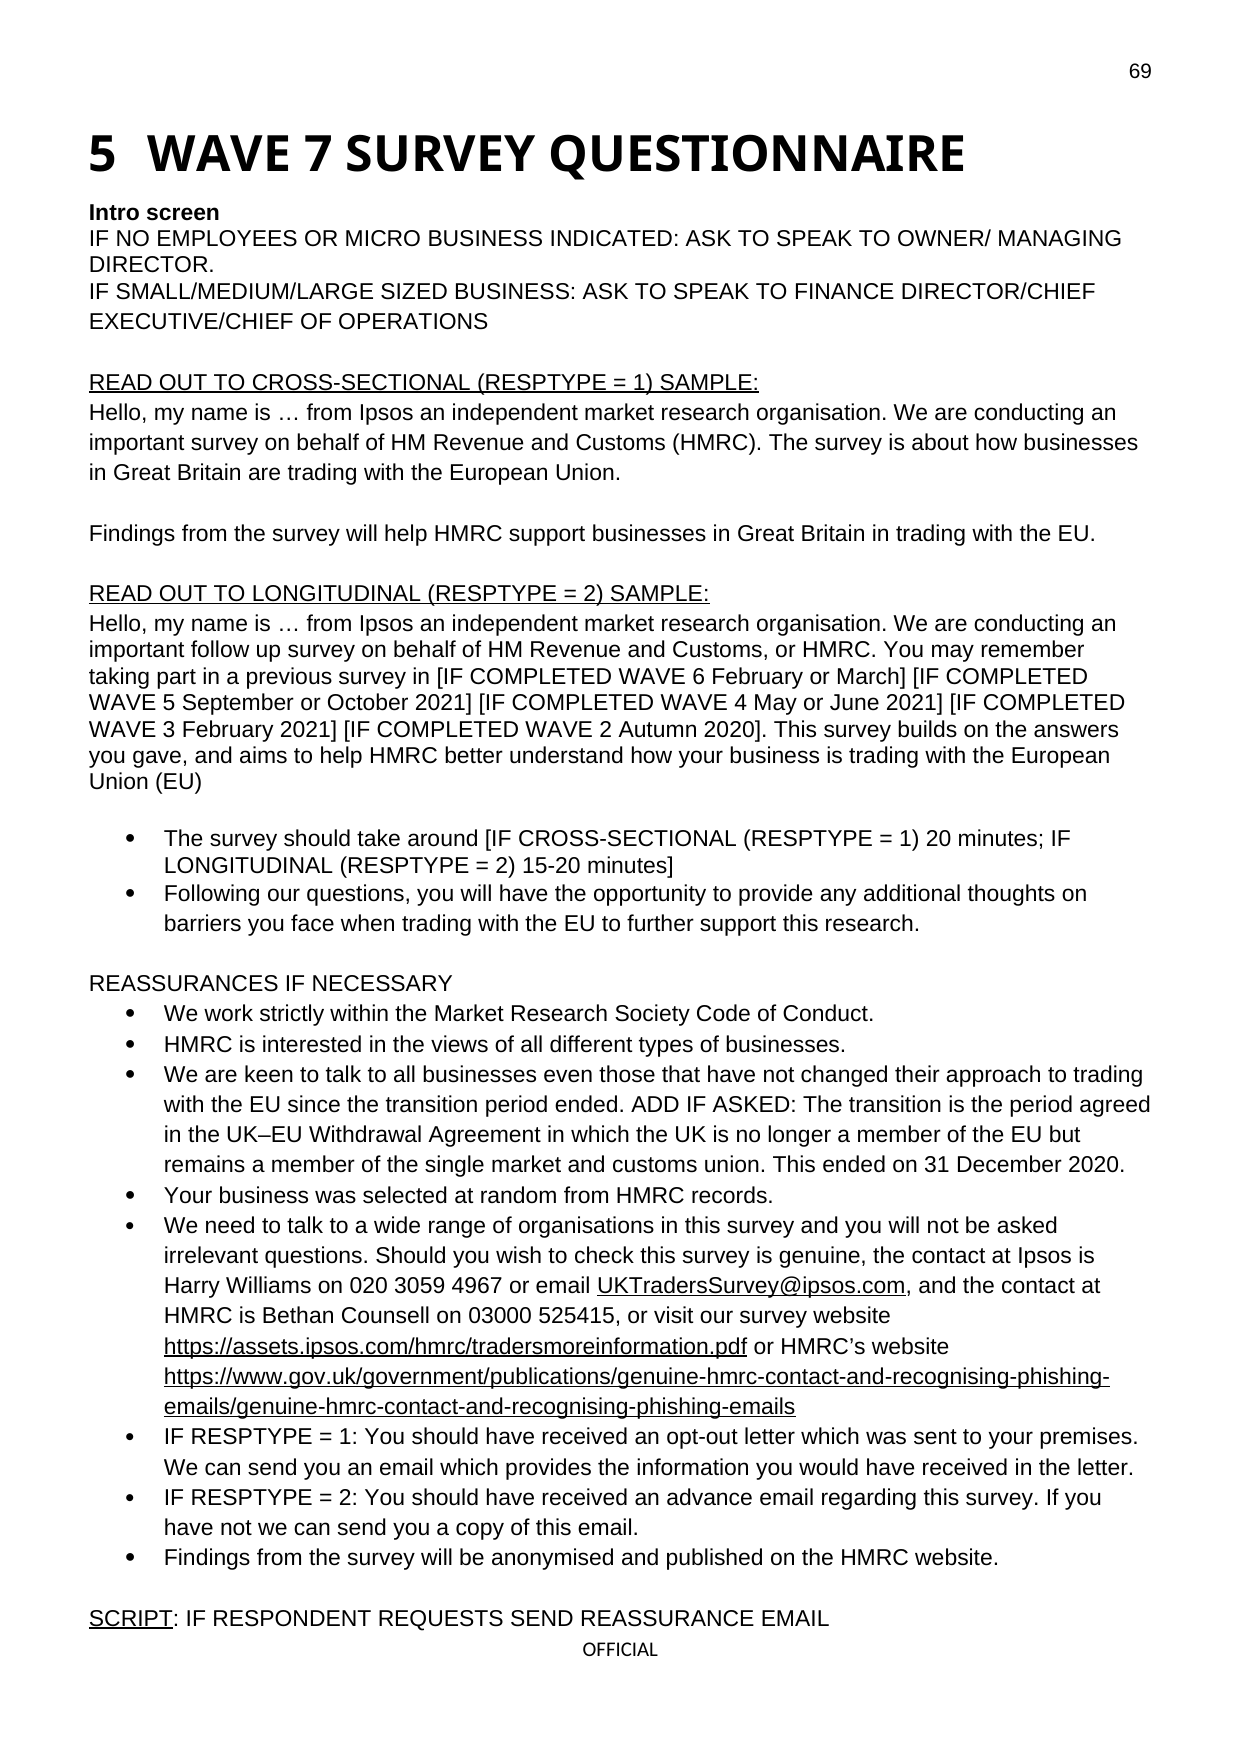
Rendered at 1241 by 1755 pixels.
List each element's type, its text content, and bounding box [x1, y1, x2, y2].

list HMRC is interested in the views of all different types of businesses. [126, 1031, 1152, 1057]
list We are keen to talk to all businesses even those that have not changed their approach to trading with the EU since the transition period ended. ADD IF ASKED: The transition is the period agreed in the UK–EU Withdrawal Agreement in which the UK is no longer a member of the EU but remains a member of the single market and customs union. This ended on 31 December 2020. [126, 1061, 1152, 1178]
list The survey should take around [IF CROSS-SECTIONAL (RESPTYPE = 1) 20 minutes; IF LONGITUDINAL (RESPTYPE = 2) 15-20 minutes] [126, 825, 1152, 878]
list We work strictly within the Market Research Society Code of Conduct. [126, 1000, 1152, 1027]
list Your business was selected at random from HMRC records. [126, 1182, 1152, 1208]
text Hello, my name is … from Ipsos an independent market research organisation. We are conducting an important follow up survey on behalf of HM Revenue and Customs, or HMRC. You may remember taking part in a previous survey in [IF COMPLETED WAVE 6 February or March] [IF COMPLETED WAVE 5 September or October 2021] [IF COMPLETED WAVE 4 May or June 2021] [IF COMPLETED WAVE 3 February 2021] [IF COMPLETED WAVE 2 Autumn 2020]. This survey builds on the answers you gave, and aims to help HMRC better understand how your business is trading with the European Union (EU) [89, 610, 1152, 794]
text IF SMALL/MEDIUM/LARGE SIZED BUSINESS: ASK TO SPEAK TO FINANCE DIRECTOR/CHIEF EXECUTIVE/CHIEF OF OPERATIONS [89, 278, 1152, 334]
list Following our questions, you will have the opportunity to provide any additional thoughts on barriers you face when trading with the EU to further support this research. [126, 879, 1152, 936]
text Findings from the survey will help HMRC support businesses in Great Britain in trading with the EU. [89, 519, 1152, 546]
text Hello, my name is … from Ipsos an independent market research organisation. We are conducting an important survey on behalf of HM Revenue and Customs (HMRC). The survey is about how businesses in Great Britain are trading with the European Union. [89, 399, 1152, 485]
text REASSURANCES IF NECESSARY [89, 970, 1152, 997]
text IF NO EMPLOYEES OR MICRO BUSINESS INDICATED: ASK TO SPEAK TO OWNER/ MANAGING DIRECTOR. [89, 225, 1152, 278]
list Findings from the survey will be anonymised and published on the HMRC website. [126, 1544, 1152, 1571]
list Wave 7 survey questionnaire [89, 118, 1152, 186]
text SCRIPT: IF RESPONDENT REQUESTS SEND REASSURANCE EMAIL [89, 1604, 1152, 1631]
list IF RESPTYPE = 2: You should have received an advance email regarding this survey. If you have not we can send you a copy of this email. [126, 1484, 1152, 1540]
list IF RESPTYPE = 1: You should have received an opt-out letter which was sent to your premises. We can send you an email which provides the information you would have received in the letter. [126, 1423, 1152, 1480]
text Intro screen [89, 199, 1152, 225]
list We need to talk to a wide range of organisations in this survey and you will not be asked irrelevant questions. Should you wish to check this survey is genuine, the contact at Ipsos is Harry Williams on 020 3059 4967 or email UKTradersSurvey@ipsos.com, and the contact at HMRC is Bethan Counsell on 03000 525415, or visit our survey website https://assets.ipsos.com/hmrc/tradersmoreinformation.pdf or HMRC’s website https://www.gov.uk/government/publications/genuine-hmrc-contact-and-recognising-phishing-emails/genuine-hmrc-contact-and-recognising-phishing-emails [126, 1212, 1152, 1419]
text READ OUT TO LONGITUDINAL (RESPTYPE = 2) SAMPLE: [89, 580, 1152, 606]
text READ OUT TO CROSS-SECTIONAL (RESPTYPE = 1) SAMPLE: [89, 368, 1152, 395]
